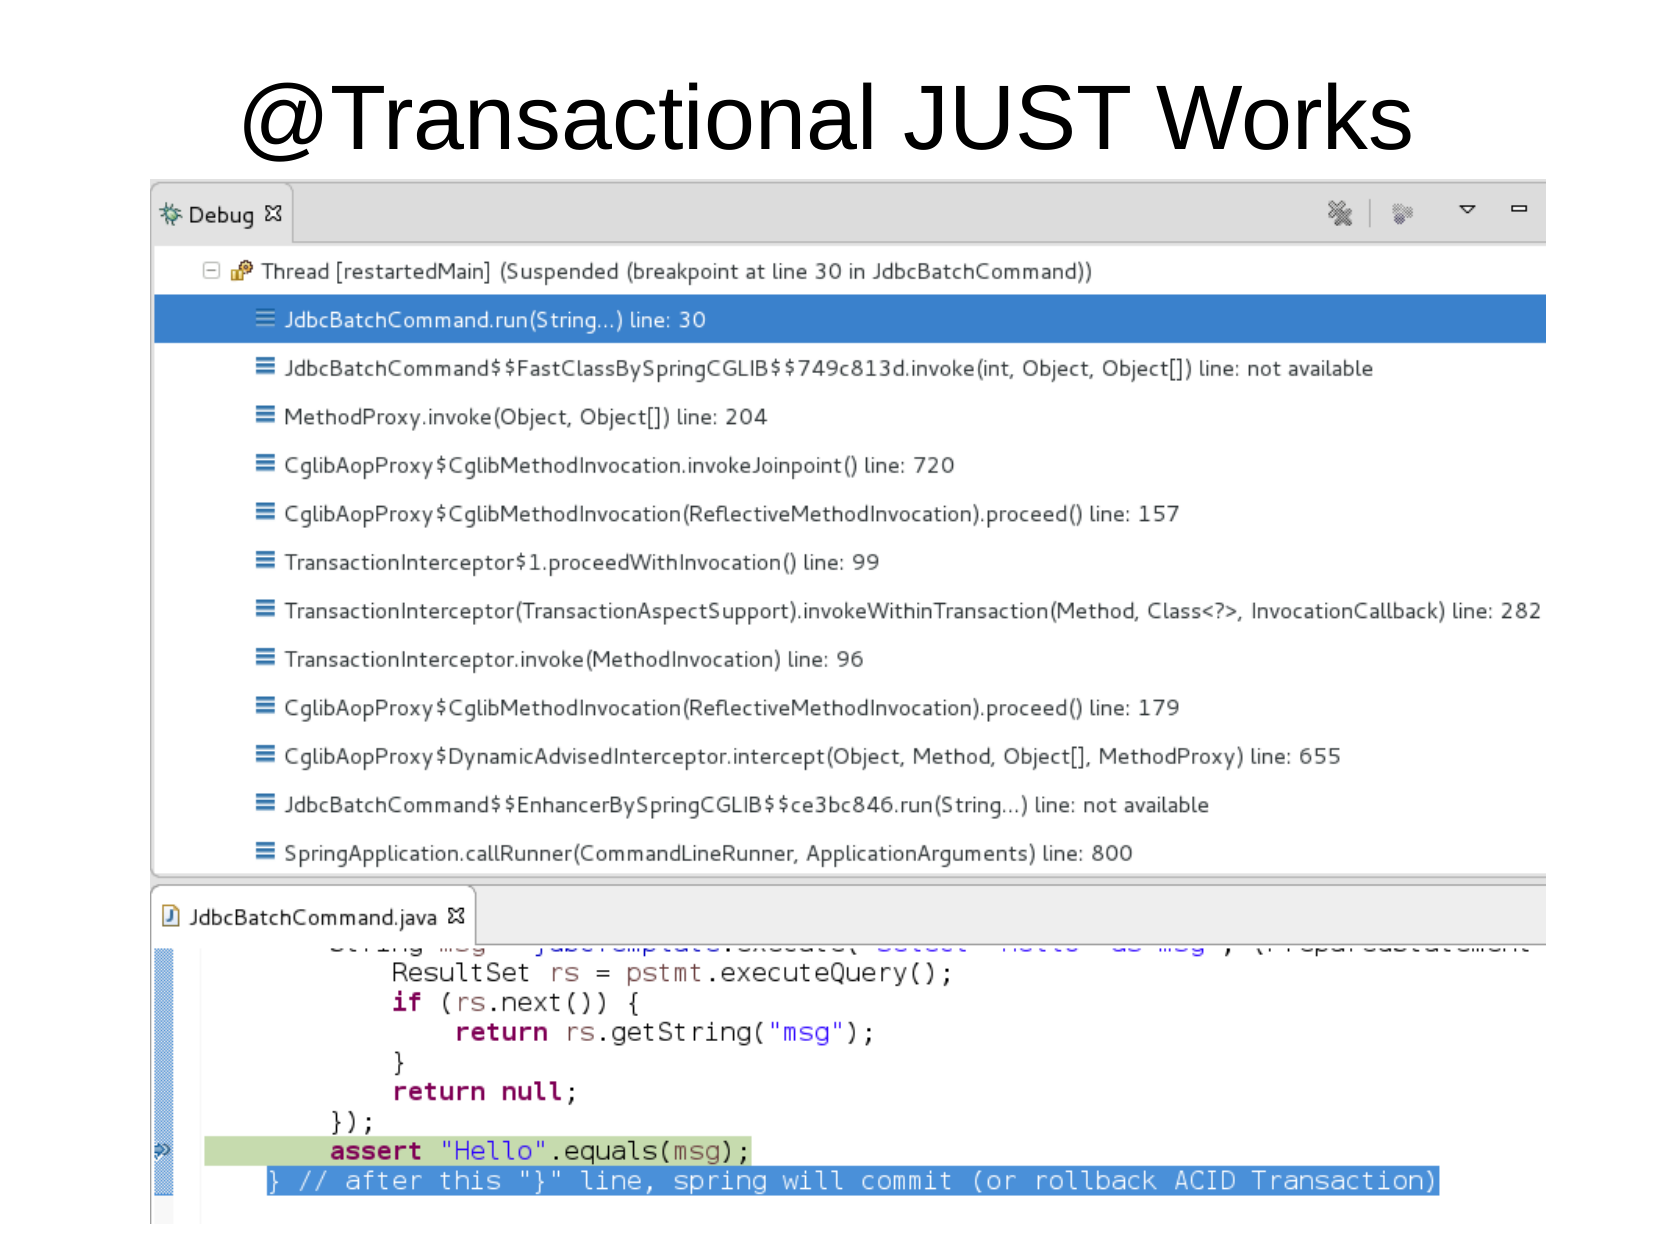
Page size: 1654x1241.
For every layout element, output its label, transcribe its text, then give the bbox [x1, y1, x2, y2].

title @Transactional JUST Works [82, 13, 1571, 222]
picture [150, 179, 1546, 1224]
